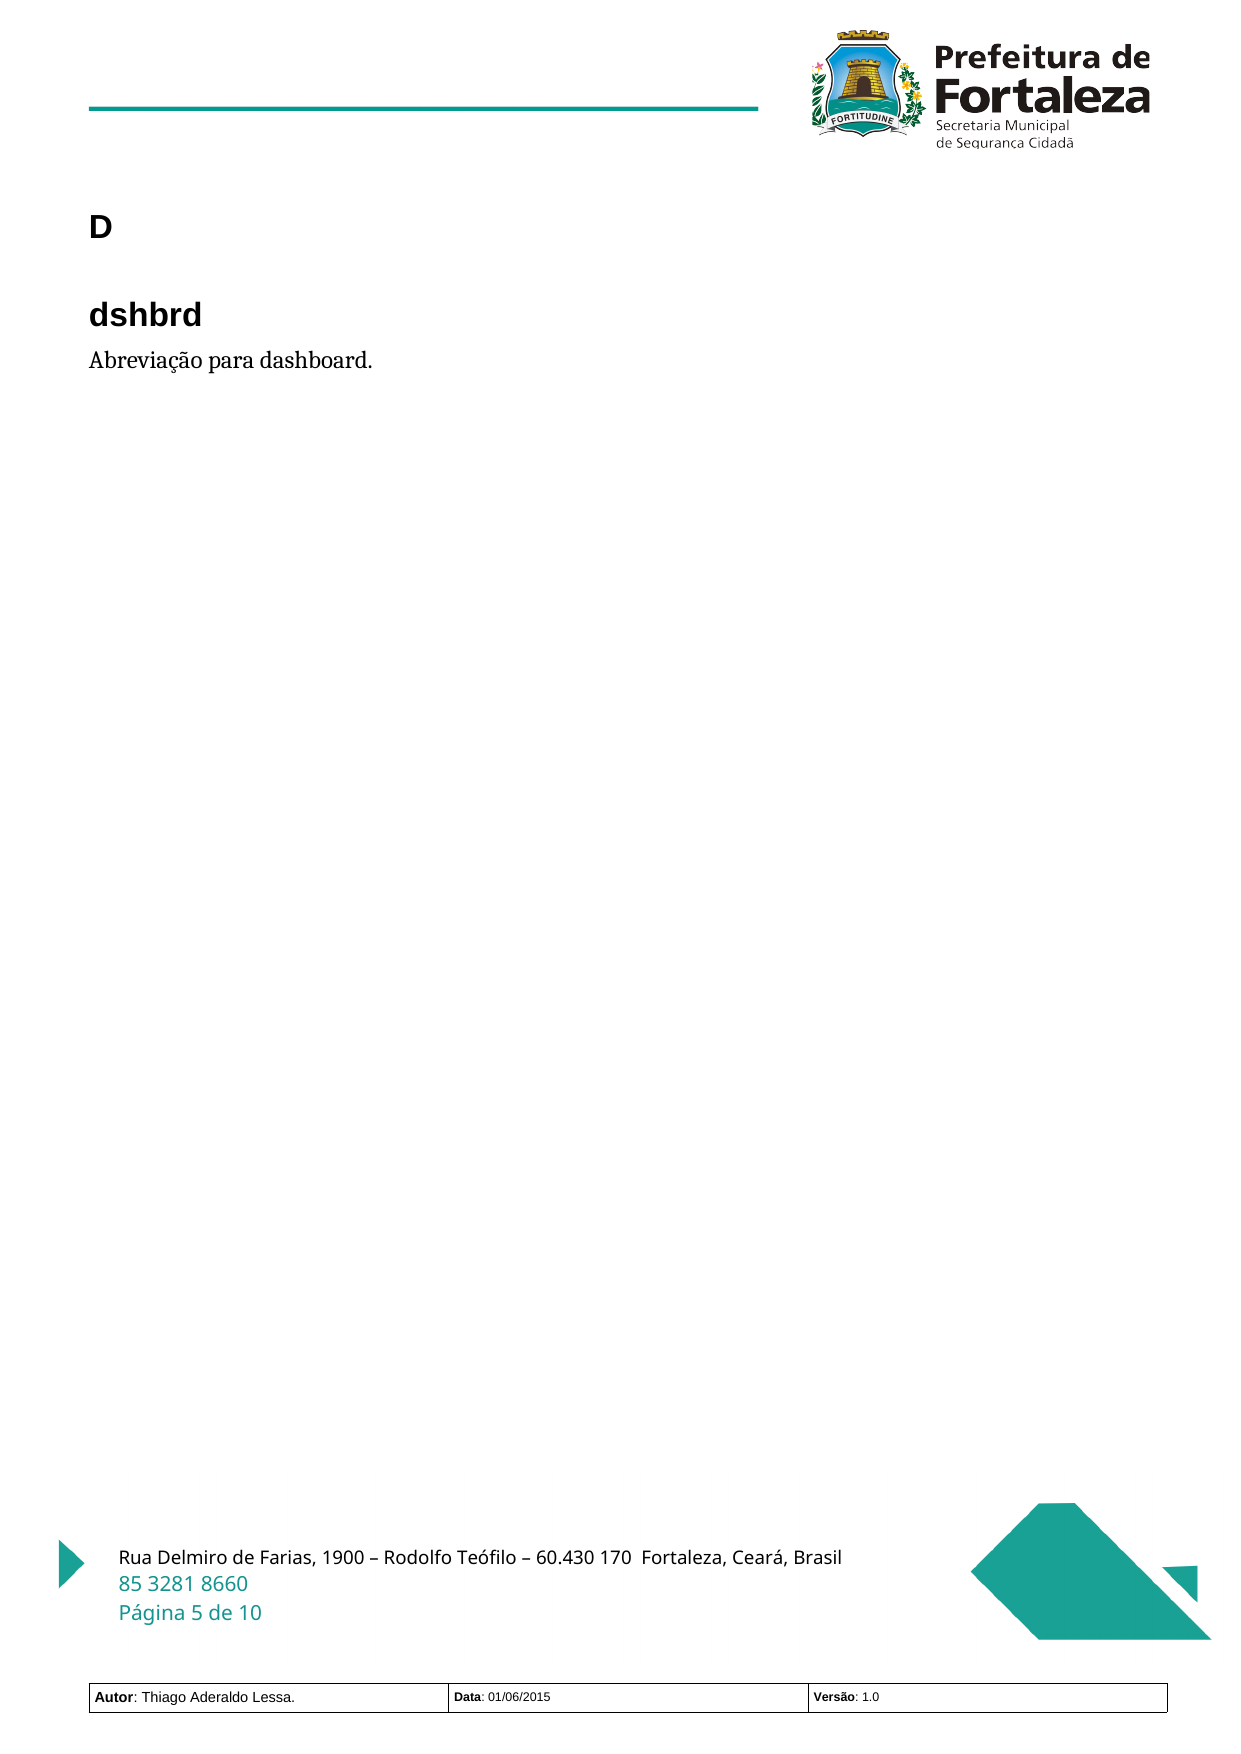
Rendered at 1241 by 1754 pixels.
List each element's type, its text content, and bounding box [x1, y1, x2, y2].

text Abreviação para dashboard. [89, 346, 1167, 375]
picture [58, 1467, 1240, 1668]
picture [88, 106, 759, 111]
subtitle D [89, 207, 1167, 245]
picture [812, 30, 1150, 149]
subtitle dshbrd [89, 295, 1167, 333]
